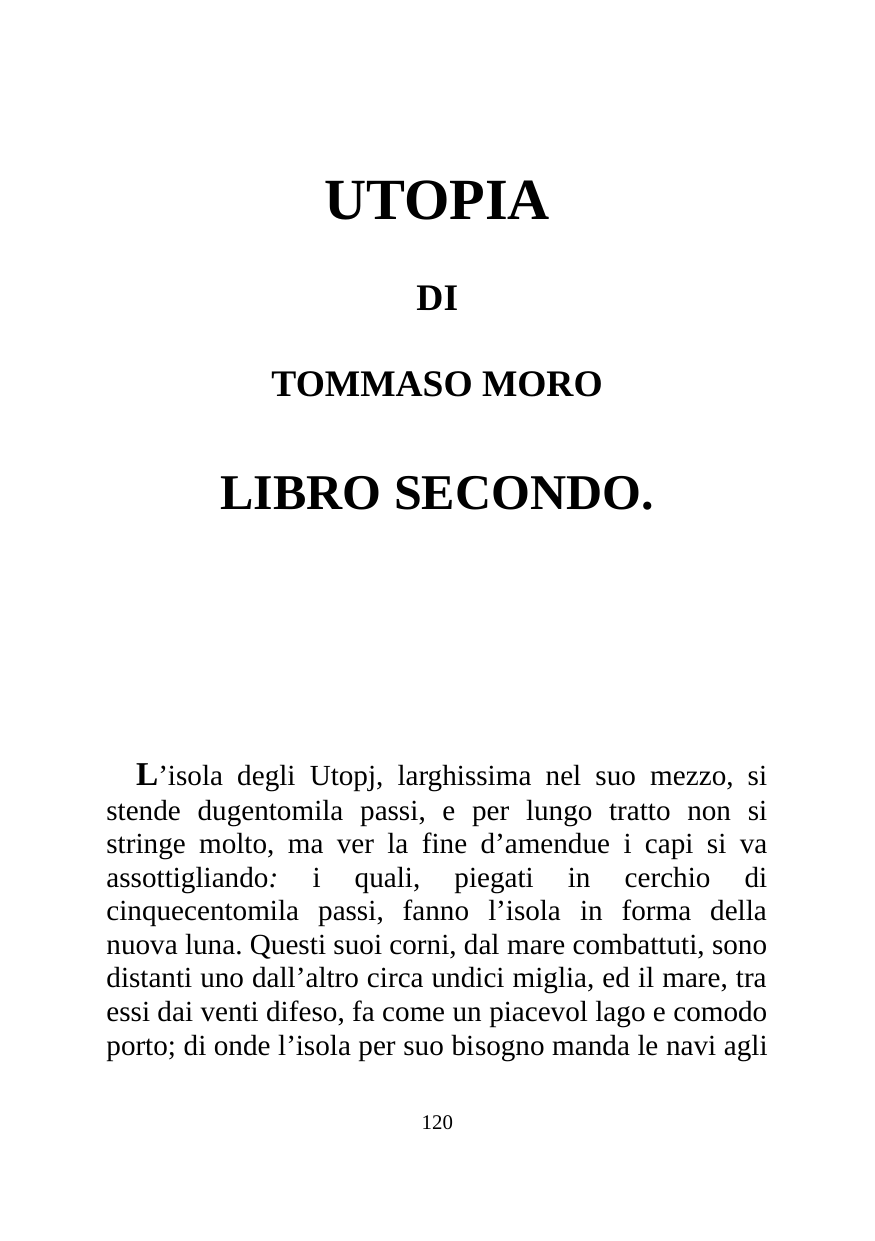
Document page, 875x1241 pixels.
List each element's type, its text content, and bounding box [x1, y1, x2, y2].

text L’isola degli Utopj, larghissima nel suo mezzo, si stende dugentomila passi, e per lungo tratto non si stringe molto, ma ver la fine d’amendue i capi si va assottigliando: i quali, piegati in cerchio di cinquecentomila passi, fanno l’isola in forma della nuova luna. Questi suoi corni, dal mare combattuti, sono distanti uno dall’altro circa undici miglia, ed il mare, tra essi dai venti difeso, fa come un piacevol lago e comodo porto; di onde l’isola per suo bisogno manda le navi agli [106, 754, 768, 1061]
subtitle UTOPIA DI TOMMASO MORO LIBRO SECONDO. [106, 165, 768, 520]
